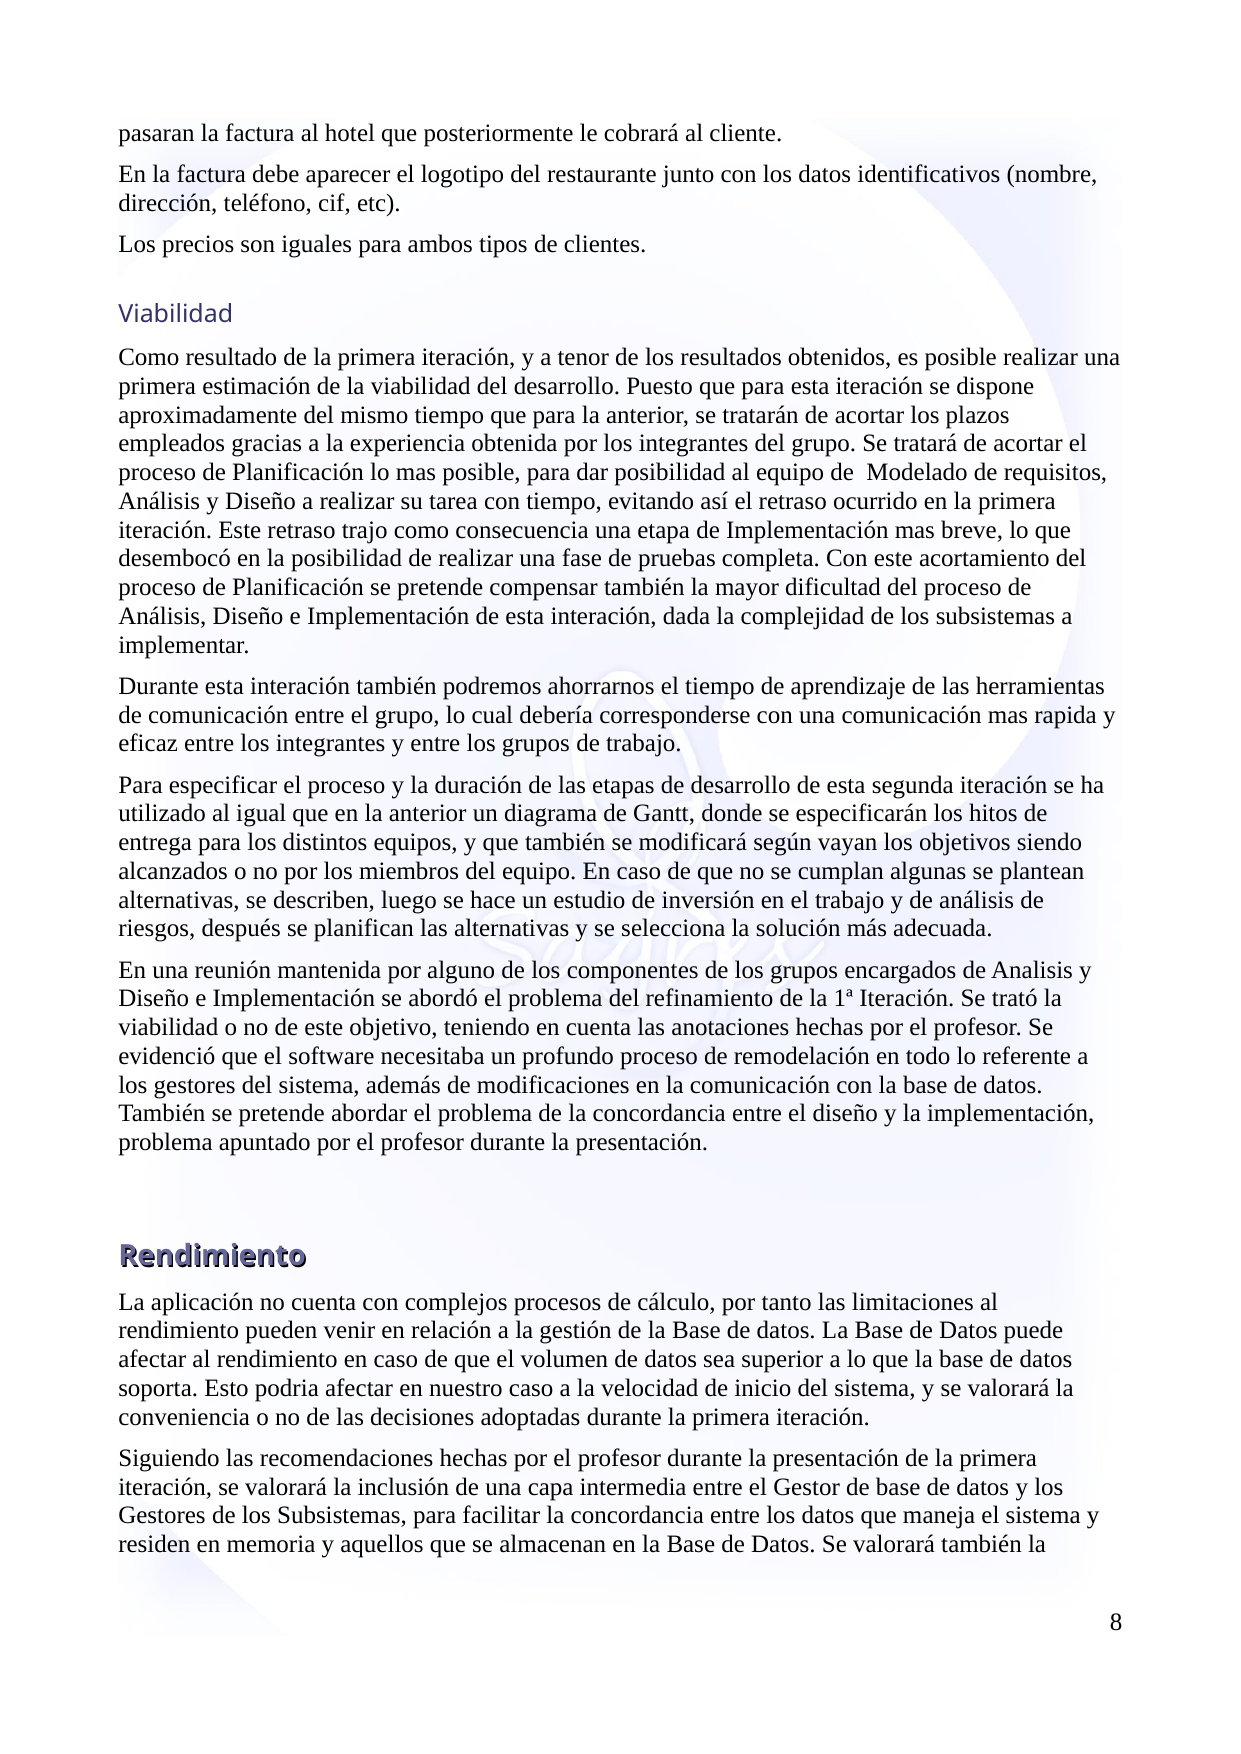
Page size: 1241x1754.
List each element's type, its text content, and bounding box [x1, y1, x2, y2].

subtitle Rendimiento [118, 1235, 1122, 1274]
picture [118, 258, 1122, 296]
text Como resultado de la primera iteración, y a tenor de los resultados obtenidos, es posible realizar una primera estimación de la viabilidad del desarrollo. Puesto que para esta iteración se dispone aproximadamente del mismo tiempo que para la anterior, se tratarán de acortar los plazos empleados gracias a la experiencia obtenida por los integrantes del grupo. Se tratará de acortar el proceso de Planificación lo mas posible, para dar posibilidad al equipo de Modelado de requisitos, Análisis y Diseño a realizar su tarea con tiempo, evitando así el retraso ocurrido en la primera iteración. Este retraso trajo como consecuencia una etapa de Implementación mas breve, lo que desembocó en la posibilidad de realizar una fase de pruebas completa. Con este acortamiento del proceso de Planificación se pretende compensar también la mayor dificultad del proceso de Análisis, Diseño e Implementación de esta interación, dada la complejidad de los subsistemas a implementar. [118, 342, 1122, 658]
text La aplicación no cuenta con complejos procesos de cálculo, por tanto las limitaciones al rendimiento pueden venir en relación a la gestión de la Base de datos. La Base de Datos puede afectar al rendimiento en caso de que el volumen de datos sea superior a lo que la base de datos soporta. Esto podria afectar en nuestro caso a la velocidad de inicio del sistema, y se valorará la conveniencia o no de las decisiones adoptadas durante la primera iteración. [118, 1287, 1122, 1431]
text En una reunión mantenida por alguno de los componentes de los grupos encargados de Analisis y Diseño e Implementación se abordó el problema del refinamiento de la 1ª Iteración. Se trató la viabilidad o no de este objetivo, teniendo en cuenta las anotaciones hechas por el profesor. Se evidenció que el software necesitaba un profundo proceso de remodelación en todo lo referente a los gestores del sistema, además de modificaciones en la comunicación con la base de datos. También se pretende abordar el problema de la concordancia entre el diseño y la implementación, problema apuntado por el profesor durante la presentación. [118, 955, 1122, 1156]
picture [118, 942, 1122, 955]
picture [118, 1558, 1122, 1636]
subtitle Viabilidad [118, 296, 1122, 330]
picture [118, 757, 1122, 770]
picture [118, 330, 1122, 342]
text pasaran la factura al hotel que posteriormente le cobrará al cliente. [118, 118, 1122, 147]
picture [118, 658, 1122, 671]
text Para especificar el proceso y la duración de las etapas de desarrollo de esta segunda iteración se ha utilizado al igual que en la anterior un diagrama de Gantt, donde se especificarán los hitos de entrega para los distintos equipos, y que también se modificará según vayan los objetivos siendo alcanzados o no por los miembros del equipo. En caso de que no se cumplan algunas se plantean alternativas, se describen, luego se hace un estudio de inversión en el trabajo y de análisis de riesgos, después se planifican las alternativas y se selecciona la solución más adecuada. [118, 770, 1122, 942]
text En la factura debe aparecer el logotipo del restaurante junto con los datos identificativos (nombre, dirección, teléfono, cif, etc). [118, 159, 1122, 217]
picture [118, 147, 1122, 159]
picture [118, 217, 1122, 229]
picture [118, 1431, 1122, 1443]
text Durante esta interación también podremos ahorrarnos el tiempo de aprendizaje de las herramientas de comunicación entre el grupo, lo cual debería corresponderse con una comunicación mas rapida y eficaz entre los integrantes y entre los grupos de trabajo. [118, 671, 1122, 757]
text Siguiendo las recomendaciones hechas por el profesor durante la presentación de la primera iteración, se valorará la inclusión de una capa intermedia entre el Gestor de base de datos y los Gestores de los Subsistemas, para facilitar la concordancia entre los datos que maneja el sistema y residen en memoria y aquellos que se almacenan en la Base de Datos. Se valorará también la [118, 1443, 1122, 1558]
text Los precios son iguales para ambos tipos de clientes. [118, 229, 1122, 258]
picture [118, 1274, 1122, 1287]
picture [118, 1156, 1122, 1235]
